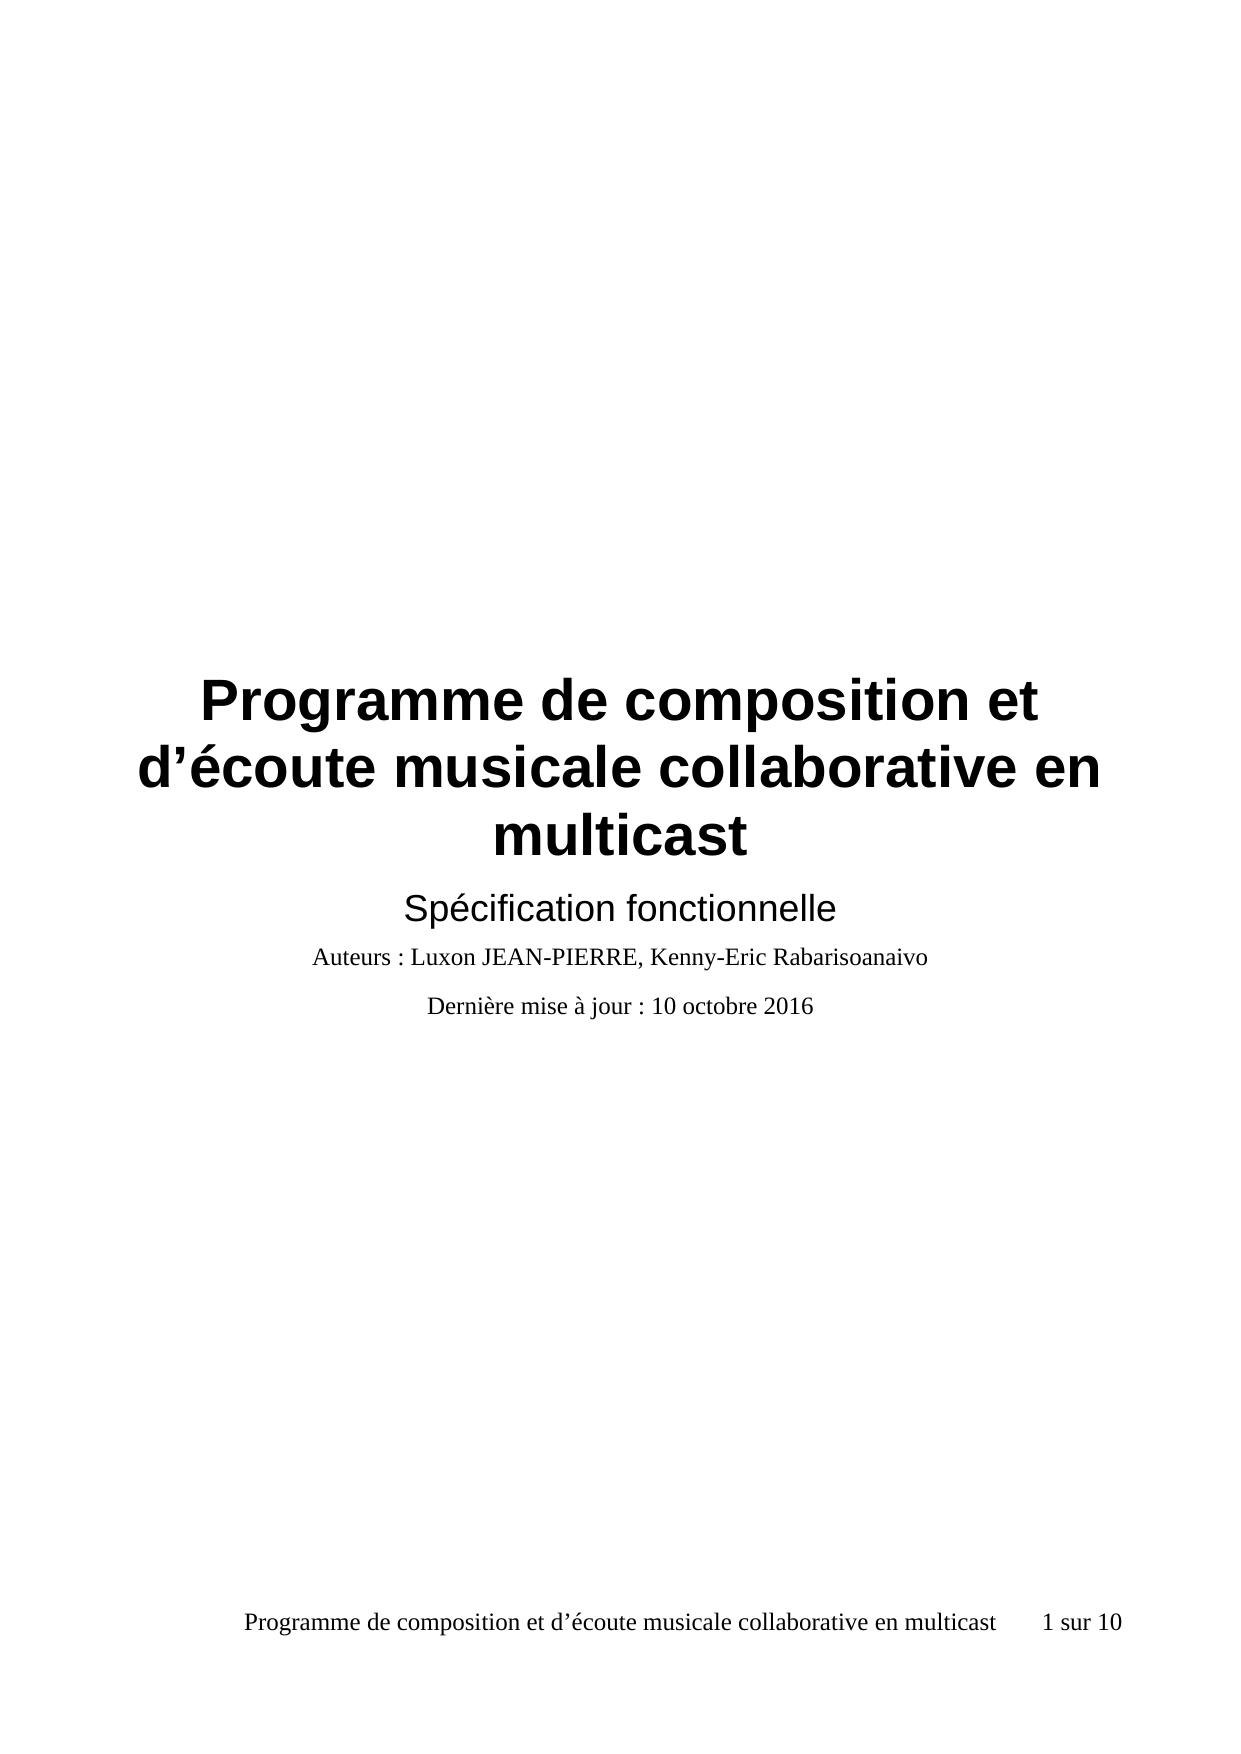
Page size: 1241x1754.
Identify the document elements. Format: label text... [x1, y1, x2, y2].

text Dernière mise à jour : 10 octobre 2016 [118, 991, 1122, 1019]
subtitle Spécification fonctionnelle [118, 886, 1122, 929]
title Programme de composition et d’écoute musicale collaborative en multicast [118, 666, 1122, 867]
text Auteurs : Luxon JEAN-PIERRE, Kenny-Eric Rabarisoanaivo [118, 942, 1122, 970]
